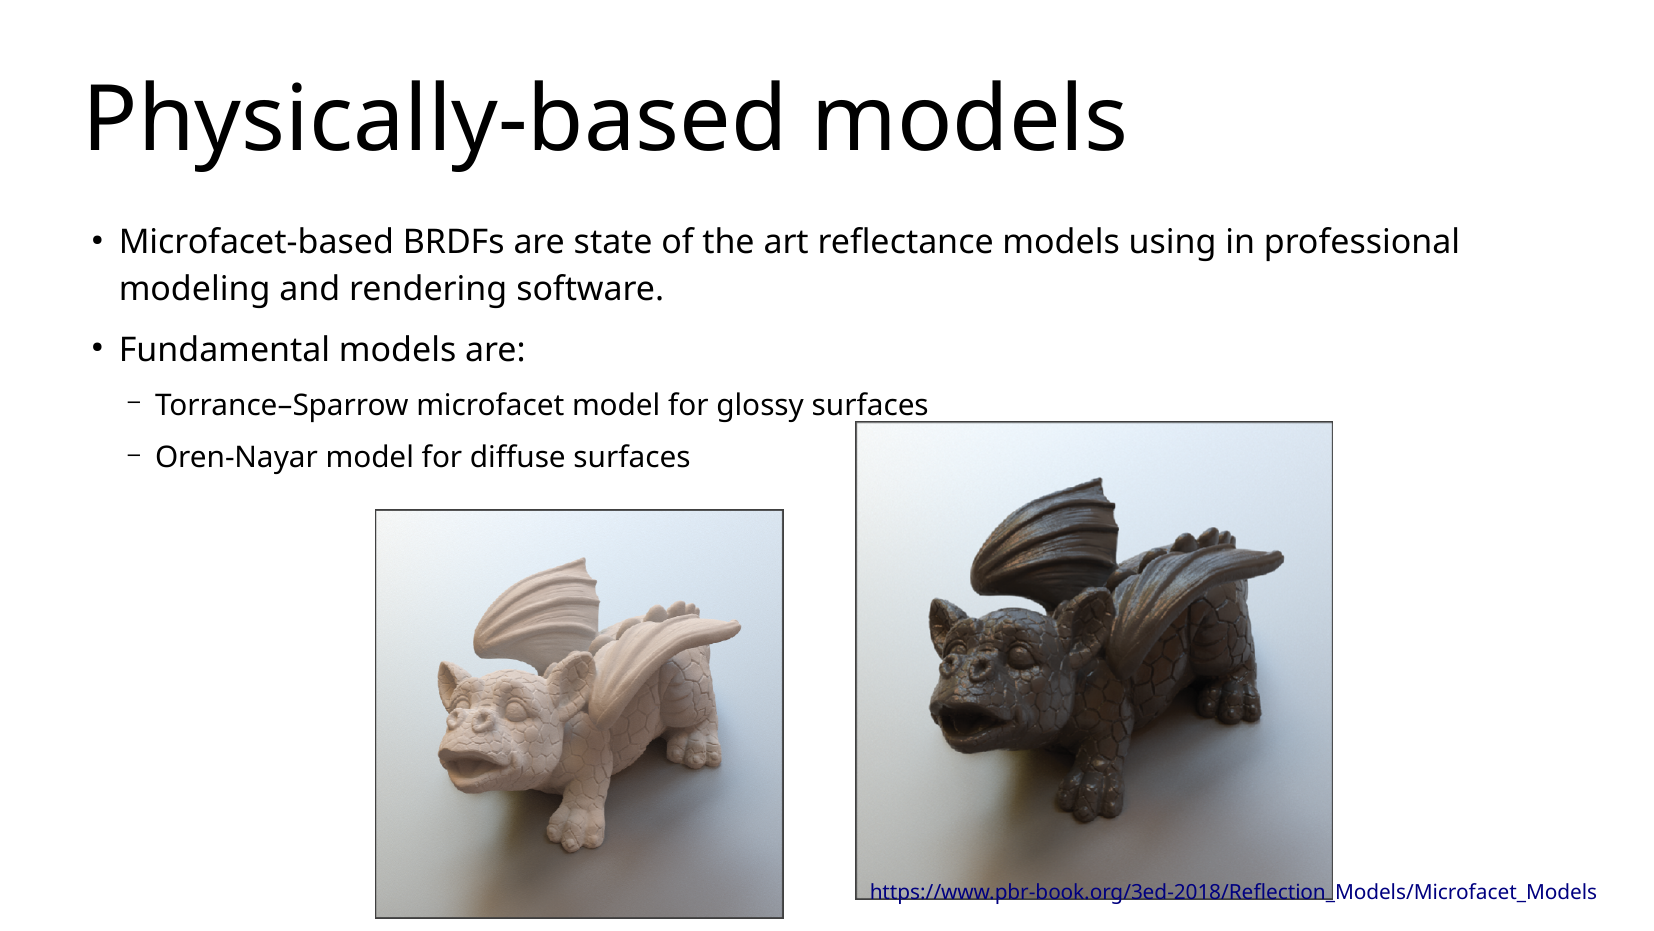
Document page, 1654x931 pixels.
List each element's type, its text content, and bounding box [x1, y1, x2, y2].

list Microfacet-based BRDFs are state of the art reflectance models using in professional modeling and rendering software. Fundamental models are: Torrance–Sparrow microfacet model for glossy surfaces Oren-Nayar model for diffuse surfaces [82, 217, 1571, 481]
picture [375, 509, 784, 919]
text_box https://www.pbr-book.org/3ed-2018/Reflection_Models/Microfacet_Models [855, 870, 1654, 911]
title Physically-based models [82, 37, 1571, 193]
picture [855, 421, 1333, 870]
